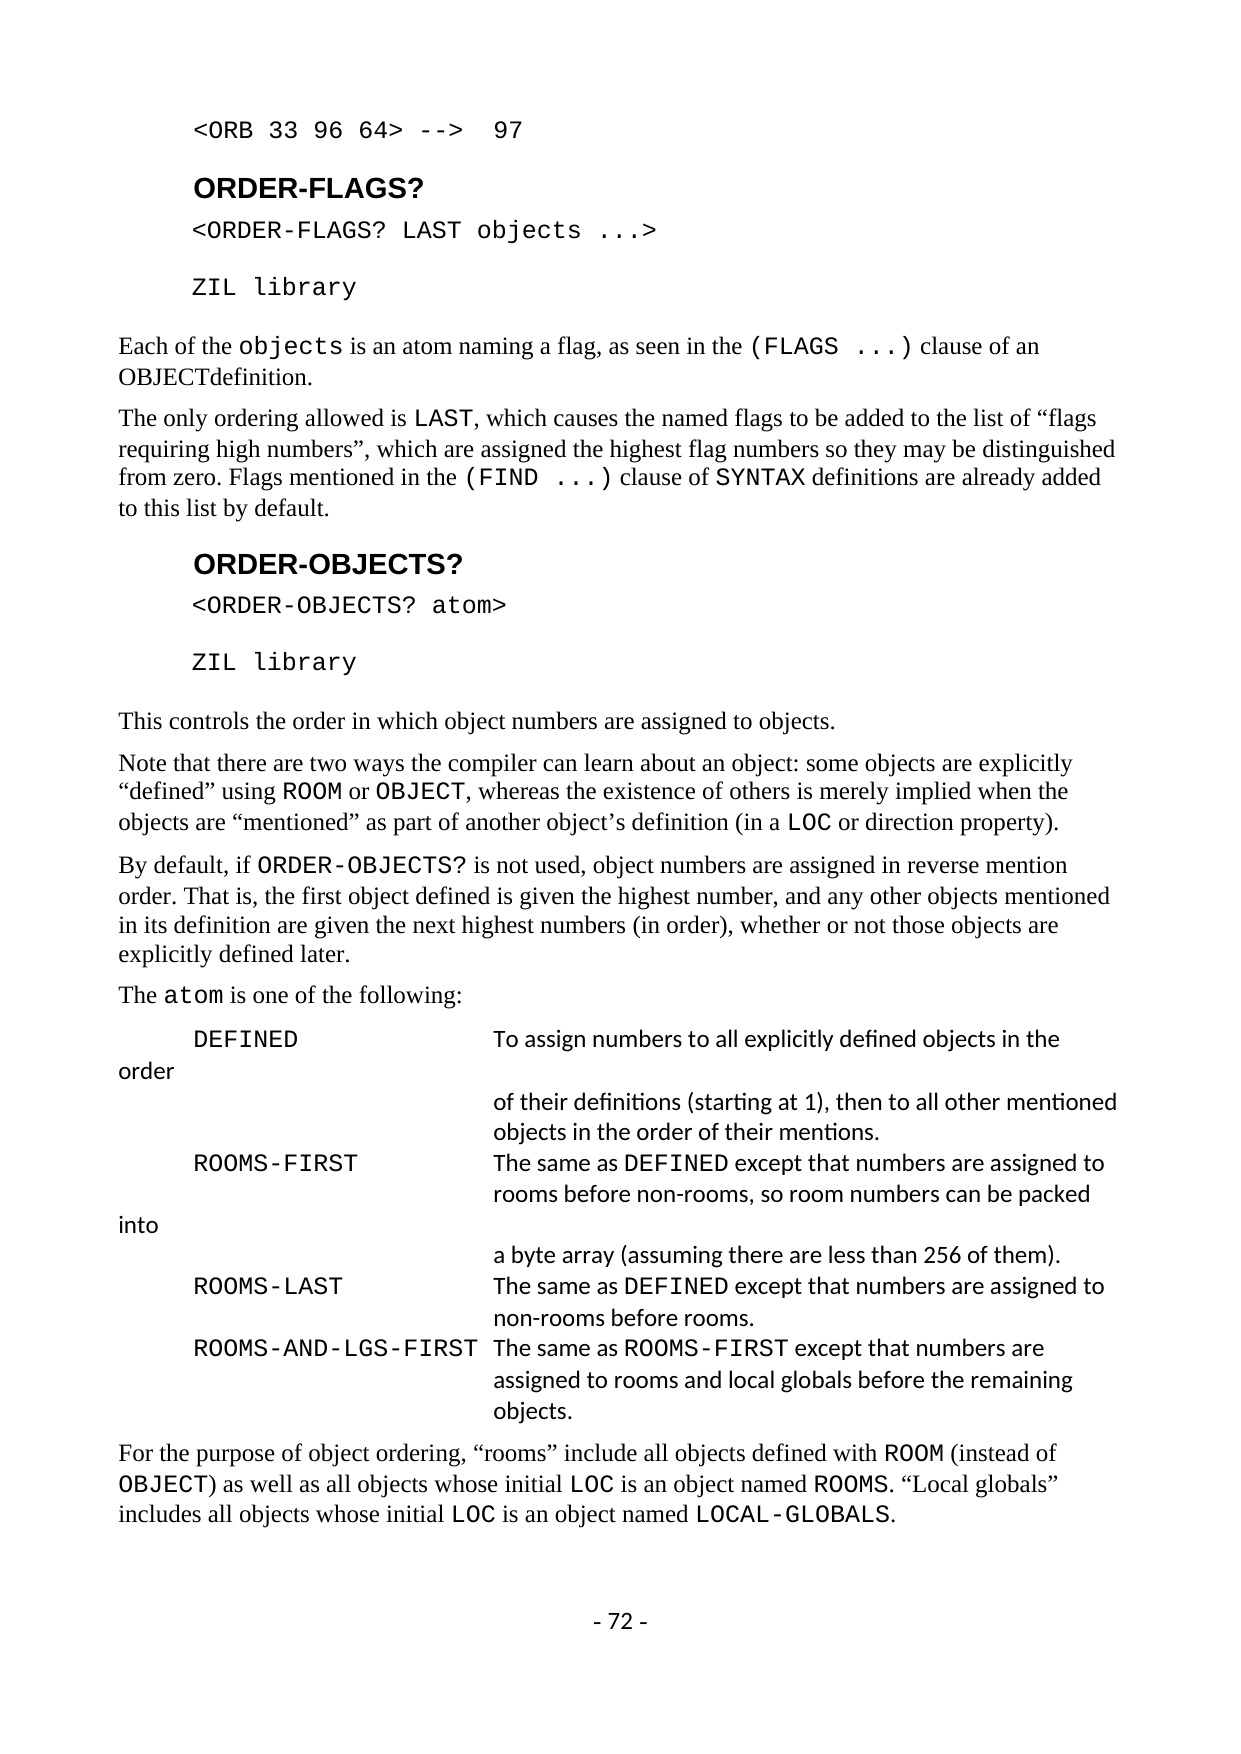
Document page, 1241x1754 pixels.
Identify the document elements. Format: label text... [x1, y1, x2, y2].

text <ORB 33 96 64> --> 97 [118, 118, 1122, 146]
text The only ordering allowed is LAST, which causes the named flags to be added to the list of “flags requiring high numbers”, which are assigned the highest flag numbers so they may be distinguished from zero. Flags mentioned in the (FIND ...) clause of SYNTAX definitions are already added to this list by default. [118, 403, 1122, 522]
text <ORDER-FLAGS? LAST objects ...> [192, 217, 1122, 246]
text The atom is one of the following: [118, 980, 1122, 1011]
text ZIL library [192, 650, 1122, 678]
text Each of the objects is an atom naming a flag, as seen in the (FLAGS ...) clause of an OBJECTdefinition. [118, 331, 1122, 390]
subtitle ORDER-FLAGS? [118, 171, 1122, 205]
text ZIL library [192, 274, 1122, 302]
text This controls the order in which object numbers are assigned to objects. [118, 706, 1122, 735]
text Note that there are two ways the compiler can learn about an object: some objects are explicitly “defined” using ROOM or OBJECT, whereas the existence of others is merely implied when the objects are “mentioned” as part of another object’s definition (in a LOC or direction property). [118, 748, 1122, 838]
subtitle ORDER-OBJECTS? [118, 547, 1122, 581]
text DEFINED To assign numbers to all explicitly defined objects in the order of their definitions (starting at 1), then to all other mentioned objects in the order of their mentions. ROOMS-FIRST The same as DEFINED except that numbers are assigned to rooms before non-rooms, so room numbers can be packed into a byte array (assuming there are less than 256 of them). ROOMS-LAST The same as DEFINED except that numbers are assigned to non-rooms before rooms. ROOMS-AND-LGS-FIRST The same as ROOMS-FIRST except that numbers are assigned to rooms and local globals before the remaining objects. [118, 1023, 1122, 1425]
text By default, if ORDER-OBJECTS? is not used, object numbers are assigned in reverse mention order. That is, the first object defined is given the highest number, and any other objects mentioned in its definition are given the next highest numbers (in order), whether or not those objects are explicitly defined later. [118, 851, 1122, 968]
text <ORDER-OBJECTS? atom> [192, 593, 1122, 621]
text For the purpose of object ordering, “rooms” include all objects defined with ROOM (instead of OBJECT) as well as all objects whose initial LOC is an object named ROOMS. “Local globals” includes all objects whose initial LOC is an object named LOCAL-GLOBALS. [118, 1438, 1122, 1530]
